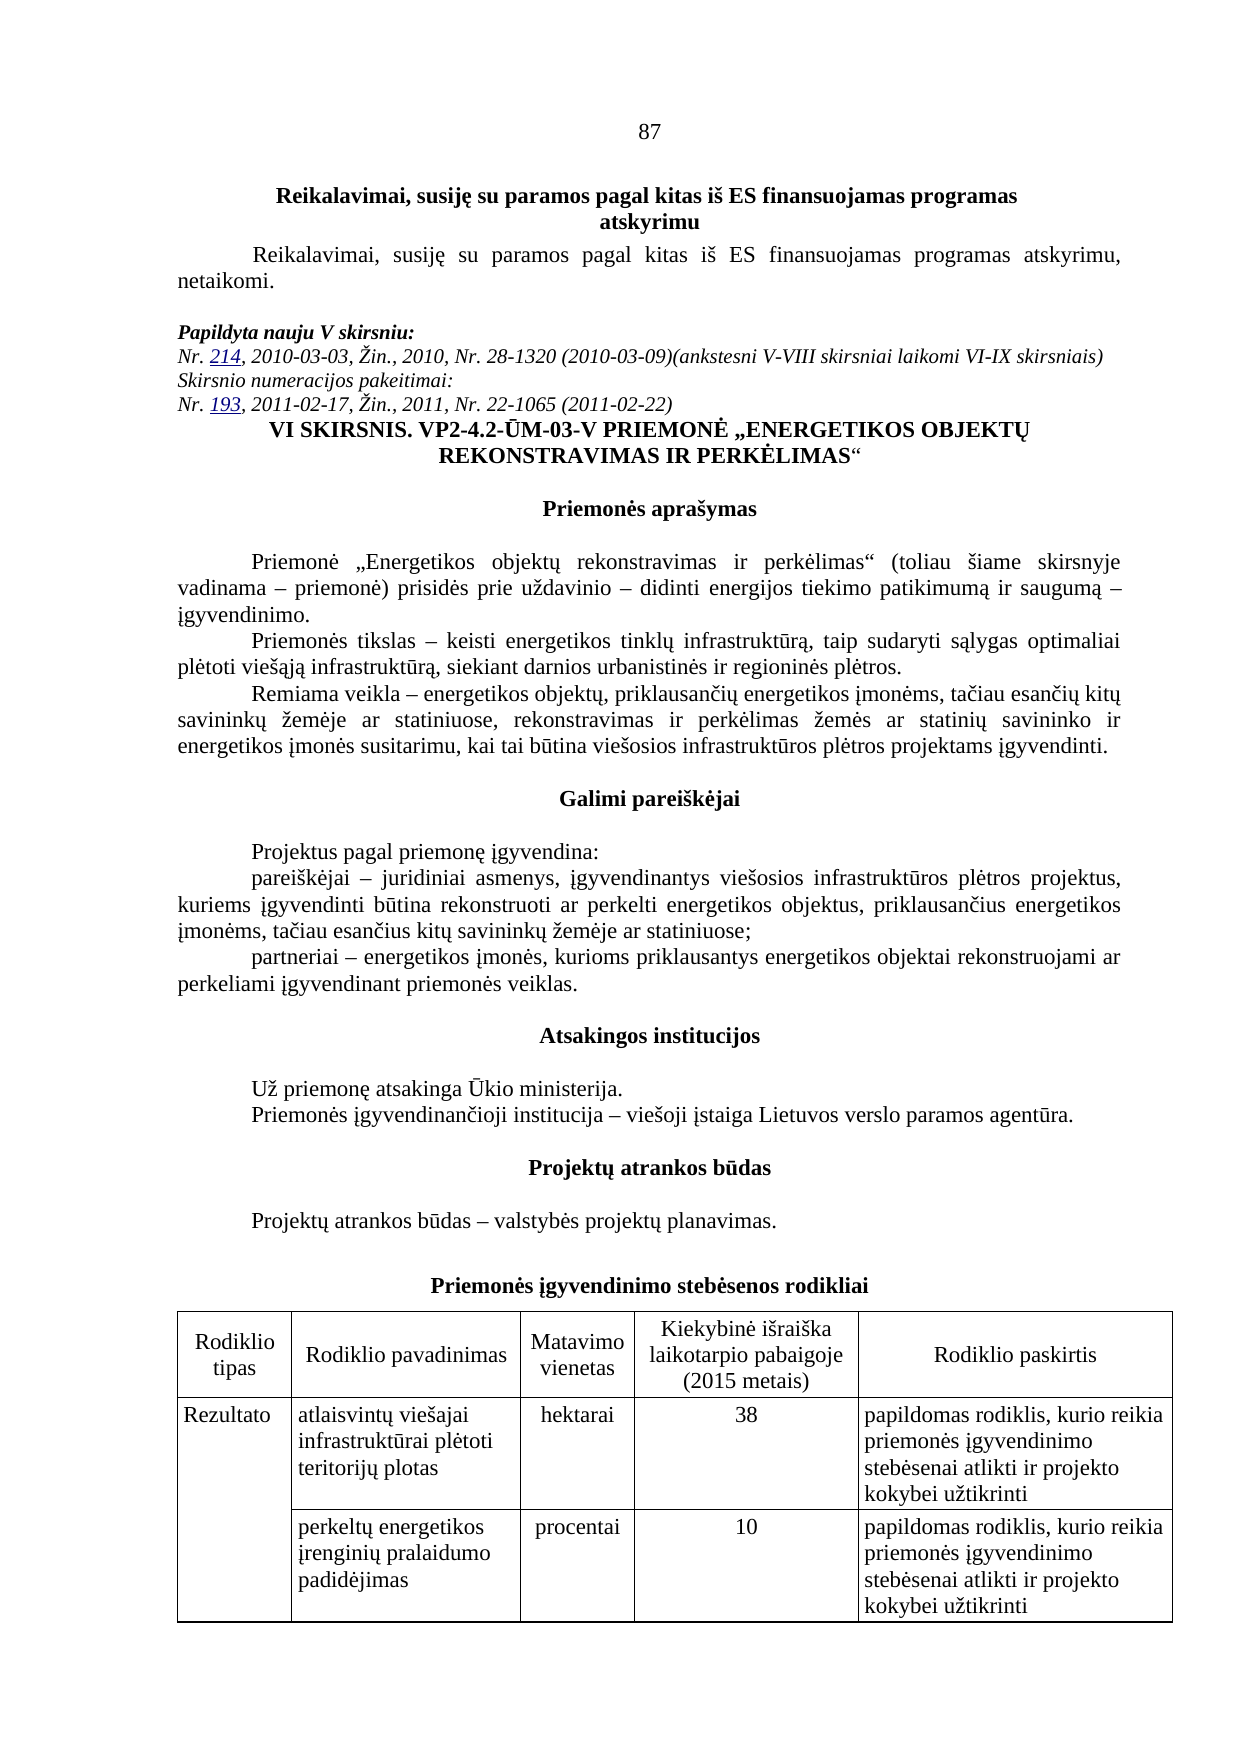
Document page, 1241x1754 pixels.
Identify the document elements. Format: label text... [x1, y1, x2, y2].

text Remiama veikla – energetikos objektų, priklausančių energetikos įmonėms, tačiau esančių kitų savininkų žemėje ar statiniuose, rekonstravimas ir perkėlimas žemės ar statinių savininko ir energetikos įmonės susitarimu, kai tai būtina viešosios infrastruktūros plėtros projektams įgyvendinti. [177, 680, 1122, 759]
text VI SKIRSNIS. VP2-4.2-ŪM-03-V PRIEMONĖ „ENERGETIKOS OBJEKTŲ REKONSTRAVIMAS IR PERKĖLIMAS“ [177, 416, 1122, 469]
text Projektus pagal priemonę įgyvendina: [177, 838, 1122, 864]
table_cell 38 [635, 1398, 858, 1509]
text Projektų atrankos būdas [177, 1154, 1122, 1181]
table_header Rodiklio pavadinimas [292, 1312, 520, 1397]
text partneriai – energetikos įmonės, kurioms priklausantys energetikos objektai rekonstruojami ar perkeliami įgyvendinant priemonės veiklas. [177, 943, 1122, 996]
text Reikalavimai, susiję su paramos pagal kitas iš ES finansuojamas programas atskyrimu [177, 156, 1122, 235]
table_header Rodiklio paskirtis [859, 1312, 1172, 1397]
text Priemonės tikslas – keisti energetikos tinklų infrastruktūrą, taip sudaryti sąlygas optimaliai plėtoti viešąją infrastruktūrą, siekiant darnios urbanistinės ir regioninės plėtros. [177, 627, 1122, 680]
text Nr. 214, 2010-03-03, Žin., 2010, Nr. 28-1320 (2010-03-09)(ankstesni V-VIII skirsniai laikomi VI-IX skirsniais) [177, 344, 1122, 368]
text Priemonės įgyvendinančioji institucija – viešoji įstaiga Lietuvos verslo paramos agentūra. [177, 1101, 1122, 1128]
table_cell atlaisvintų viešajai infrastruktūrai plėtoti teritorijų plotas [292, 1398, 520, 1509]
text pareiškėjai – juridiniai asmenys, įgyvendinantys viešosios infrastruktūros plėtros projektus, kuriems įgyvendinti būtina rekonstruoti ar perkelti energetikos objektus, priklausančius energetikos įmonėms, tačiau esančius kitų savininkų žemėje ar statiniuose; [177, 864, 1122, 943]
text Atsakingos institucijos [177, 1022, 1122, 1049]
text Galimi pareiškėjai [177, 785, 1122, 812]
table_cell Rezultato [178, 1398, 291, 1621]
table_cell 10 [635, 1510, 858, 1621]
text Priemonės įgyvendinimo stebėsenos rodikliai [177, 1272, 1122, 1298]
text Priemonės aprašymas [177, 495, 1122, 522]
text Priemonė „Energetikos objektų rekonstravimas ir perkėlimas“ (toliau šiame skirsnyje vadinama – priemonė) prisidės prie uždavinio – didinti energijos tiekimo patikimumą ir saugumą – įgyvendinimo. [177, 548, 1122, 627]
table_cell hektarai [521, 1398, 634, 1509]
table_header Kiekybinė išraiška laikotarpio pabaigoje (2015 metais) [635, 1312, 858, 1397]
table_header Matavimo vienetas [521, 1312, 634, 1397]
table_cell perkeltų energetikos įrenginių pralaidumo padidėjimas [292, 1510, 520, 1621]
text Papildyta nauju V skirsniu: [177, 320, 1122, 344]
table_cell papildomas rodiklis, kurio reikia priemonės įgyvendinimo stebėsenai atlikti ir projekto kokybei užtikrinti [859, 1398, 1172, 1509]
table_cell procentai [521, 1510, 634, 1621]
text Skirsnio numeracijos pakeitimai: [177, 368, 1122, 392]
text Nr. 193, 2011-02-17, Žin., 2011, Nr. 22-1065 (2011-02-22) [177, 392, 1122, 416]
text Už priemonę atsakinga Ūkio ministerija. [177, 1075, 1122, 1101]
table_cell papildomas rodiklis, kurio reikia priemonės įgyvendinimo stebėsenai atlikti ir projekto kokybei užtikrinti [859, 1510, 1172, 1621]
text Projektų atrankos būdas – valstybės projektų planavimas. [177, 1207, 1122, 1233]
text Reikalavimai, susiję su paramos pagal kitas iš ES finansuojamas programas atskyrimu, netaikomi. [177, 241, 1122, 294]
table_header Rodiklio tipas [178, 1312, 291, 1397]
